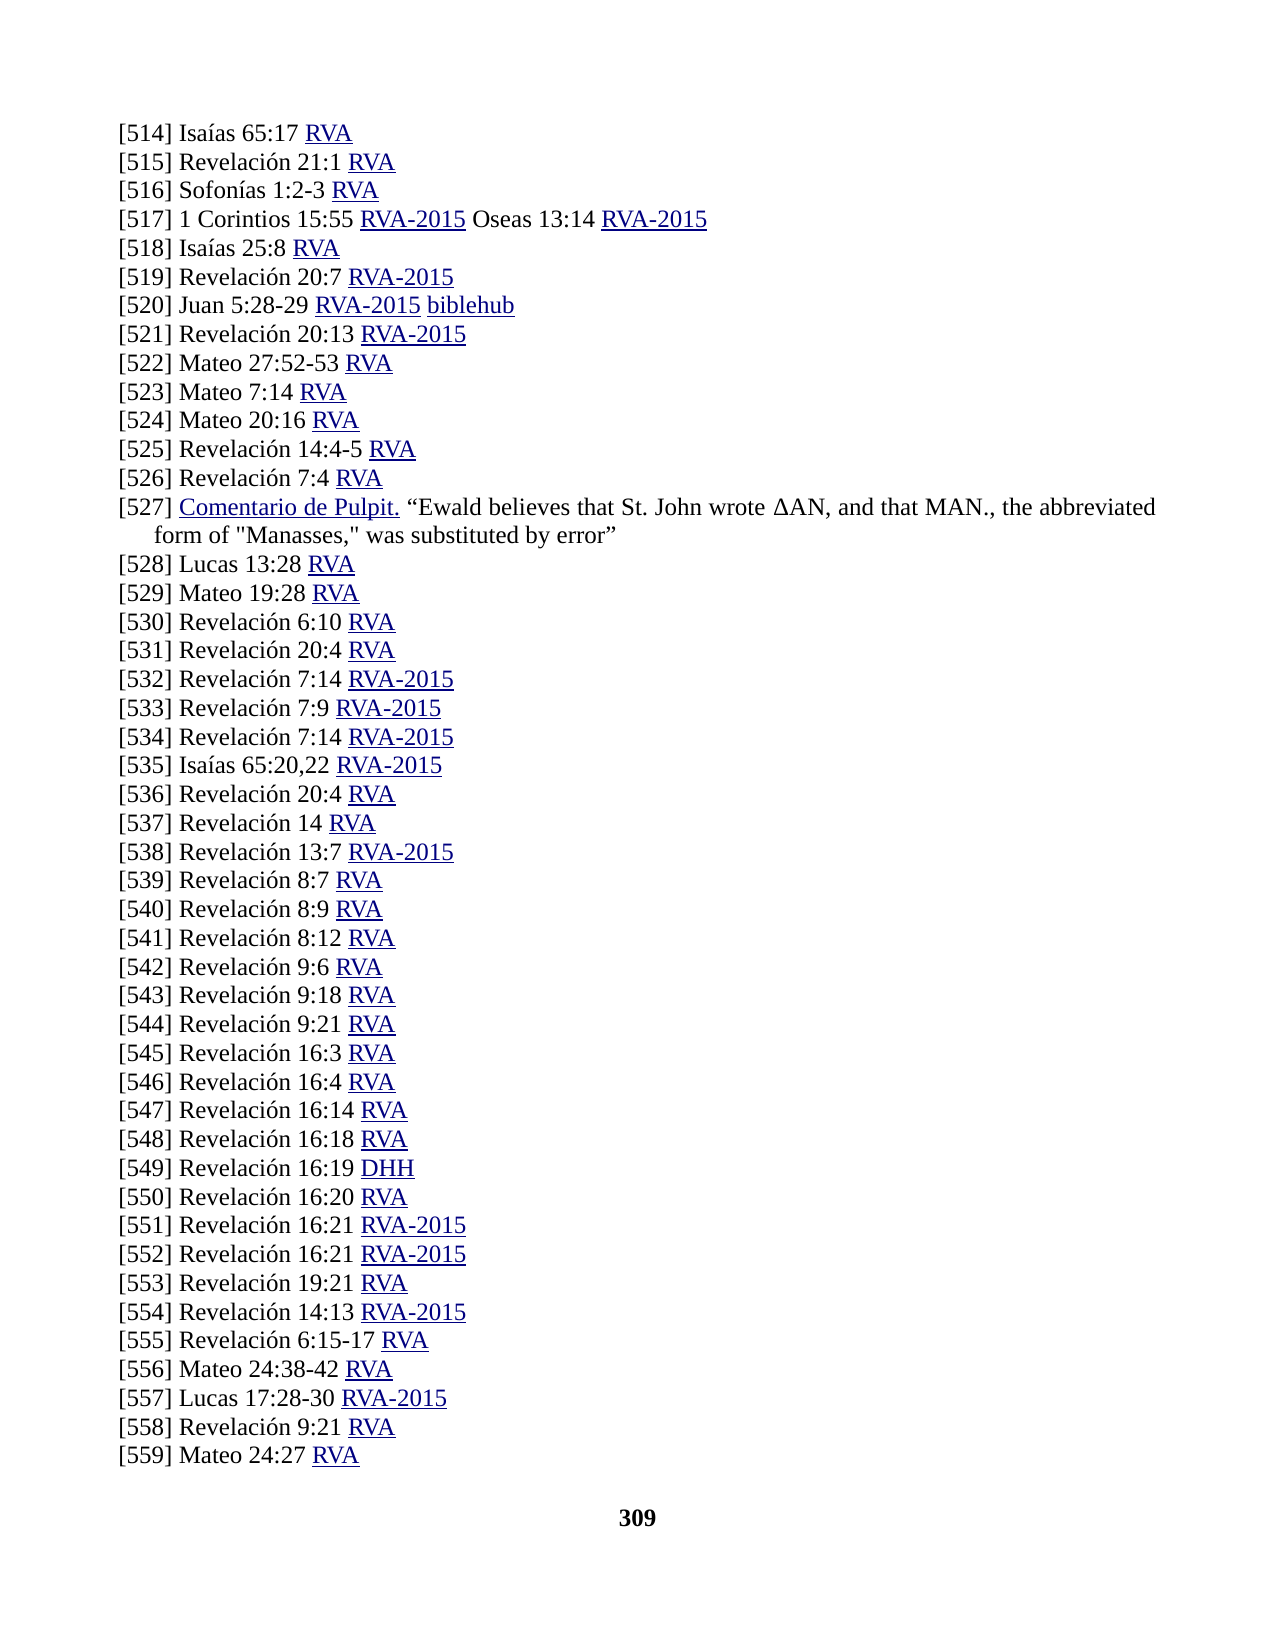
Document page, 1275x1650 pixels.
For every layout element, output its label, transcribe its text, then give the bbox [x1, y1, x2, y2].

text Isaías 25:8 RVA [118, 233, 1157, 262]
text Revelación 16:4 RVA [118, 1067, 1157, 1096]
text Comentario de Pulpit. “Ewald believes that St. John wrote ΔΑΝ, and that MAN., the abbreviated form of "Manasses," was substituted by error” [118, 492, 1157, 549]
text Juan 5:28-29 RVA-2015 biblehub [118, 291, 1157, 319]
text Revelación 20:7 RVA-2015 [118, 262, 1157, 291]
text Revelación 20:4 RVA [118, 779, 1157, 808]
text Revelación 16:21 RVA-2015 [118, 1211, 1157, 1239]
text Revelación 8:12 RVA [118, 923, 1157, 952]
text Revelación 16:21 RVA-2015 [118, 1239, 1157, 1268]
text Revelación 14:4-5 RVA [118, 434, 1157, 463]
text Revelación 19:21 RVA [118, 1268, 1157, 1297]
text Isaías 65:20,22 RVA-2015 [118, 751, 1157, 779]
text Mateo 24:38-42 RVA [118, 1354, 1157, 1383]
text Revelación 21:1 RVA [118, 147, 1157, 176]
text Revelación 20:4 RVA [118, 636, 1157, 664]
text Mateo 19:28 RVA [118, 578, 1157, 607]
text Mateo 7:14 RVA [118, 377, 1157, 406]
text Lucas 13:28 RVA [118, 549, 1157, 578]
text Revelación 20:13 RVA-2015 [118, 319, 1157, 348]
text Revelación 14 RVA [118, 808, 1157, 837]
text Lucas 17:28-30 RVA-2015 [118, 1383, 1157, 1412]
text Revelación 14:13 RVA-2015 [118, 1297, 1157, 1326]
text Revelación 9:21 RVA [118, 1412, 1157, 1441]
text Revelación 8:7 RVA [118, 866, 1157, 894]
text 1 Corintios 15:55 RVA-2015 Oseas 13:14 RVA-2015 [118, 204, 1157, 233]
text Revelación 6:15-17 RVA [118, 1326, 1157, 1354]
text Mateo 20:16 RVA [118, 406, 1157, 434]
text Mateo 24:27 RVA [118, 1441, 1157, 1469]
text Revelación 7:14 RVA-2015 [118, 722, 1157, 751]
text Revelación 16:14 RVA [118, 1096, 1157, 1124]
text Mateo 27:52-53 RVA [118, 348, 1157, 377]
text Revelación 16:20 RVA [118, 1182, 1157, 1211]
text Revelación 16:19 DHH [118, 1153, 1157, 1182]
text Revelación 7:9 RVA-2015 [118, 693, 1157, 722]
text Revelación 9:18 RVA [118, 981, 1157, 1009]
text Revelación 9:21 RVA [118, 1009, 1157, 1038]
text Revelación 7:4 RVA [118, 463, 1157, 492]
text Revelación 6:10 RVA [118, 607, 1157, 636]
text Isaías 65:17 RVA [118, 118, 1157, 147]
text Revelación 8:9 RVA [118, 894, 1157, 923]
text Revelación 7:14 RVA-2015 [118, 664, 1157, 693]
text Revelación 16:3 RVA [118, 1038, 1157, 1067]
text Revelación 16:18 RVA [118, 1124, 1157, 1153]
text Revelación 13:7 RVA-2015 [118, 837, 1157, 866]
text Sofonías 1:2-3 RVA [118, 176, 1157, 204]
text Revelación 9:6 RVA [118, 952, 1157, 981]
